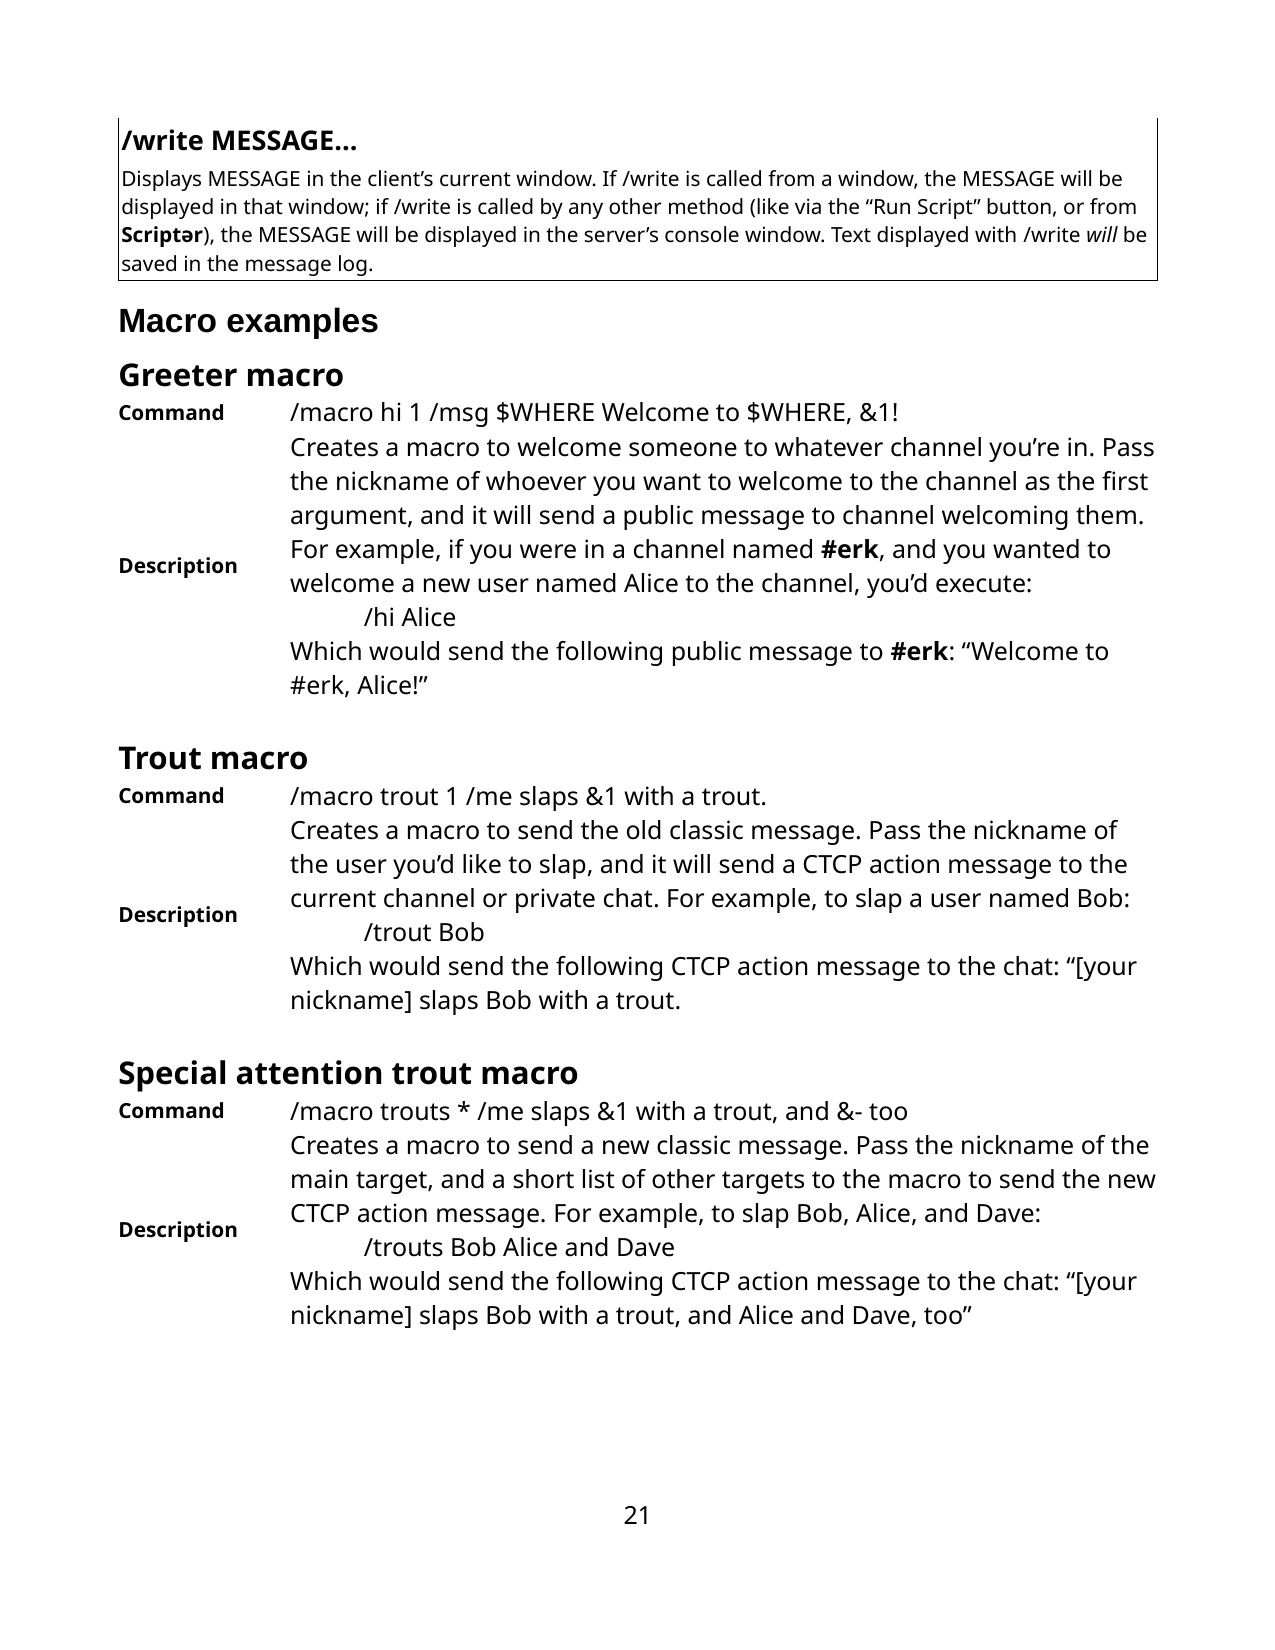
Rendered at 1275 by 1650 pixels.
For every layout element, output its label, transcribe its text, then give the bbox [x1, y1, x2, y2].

table_header Command [118, 778, 290, 812]
table_cell Description [118, 813, 290, 1017]
table_header /macro trouts * /me slaps &1 with a trout, and &- too [290, 1094, 1157, 1127]
table_header /macro hi 1 /msg $WHERE Welcome to $WHERE, &1! [290, 395, 1157, 429]
table_cell /write MESSAGE... [119, 118, 1157, 161]
subtitle Macro examples [118, 301, 1157, 340]
table_cell Description [118, 1128, 290, 1332]
text Trout macro [118, 736, 1157, 778]
text Greeter macro [118, 352, 1157, 395]
table_cell Creates a macro to send a new classic message. Pass the nickname of the main target, and a short list of other targets to the macro to send the new CTCP action message. For example, to slap Bob, Alice, and Dave: /trouts Bob Alice and Dave Which would send the following CTCP action message to the chat: “[your nickname] slaps Bob with a trout, and Alice and Dave, too” [290, 1128, 1157, 1332]
table_header Command [118, 1094, 290, 1127]
table_cell Creates a macro to send the old classic message. Pass the nickname of the user you’d like to slap, and it will send a CTCP action message to the current channel or private chat. For example, to slap a user named Bob: /trout Bob Which would send the following CTCP action message to the chat: “[your nickname] slaps Bob with a trout. [290, 813, 1157, 1017]
table_cell Description [118, 429, 290, 702]
table_cell Displays MESSAGE in the client’s current window. If /write is called from a window, the MESSAGE will be displayed in that window; if /write is called by any other method (like via the “Run Script” button, or from Scriptər), the MESSAGE will be displayed in the server’s console window. Text displayed with /write will be saved in the message log. [119, 161, 1157, 280]
table_header /macro trout 1 /me slaps &1 with a trout. [290, 778, 1157, 812]
text Special attention trout macro [118, 1051, 1157, 1093]
table_header Command [118, 395, 290, 429]
table_cell Creates a macro to welcome someone to whatever channel you’re in. Pass the nickname of whoever you want to welcome to the channel as the first argument, and it will send a public message to channel welcoming them. For example, if you were in a channel named #erk, and you wanted to welcome a new user named Alice to the channel, you’d execute: /hi Alice Which would send the following public message to #erk: “Welcome to #erk, Alice!” [290, 429, 1157, 702]
